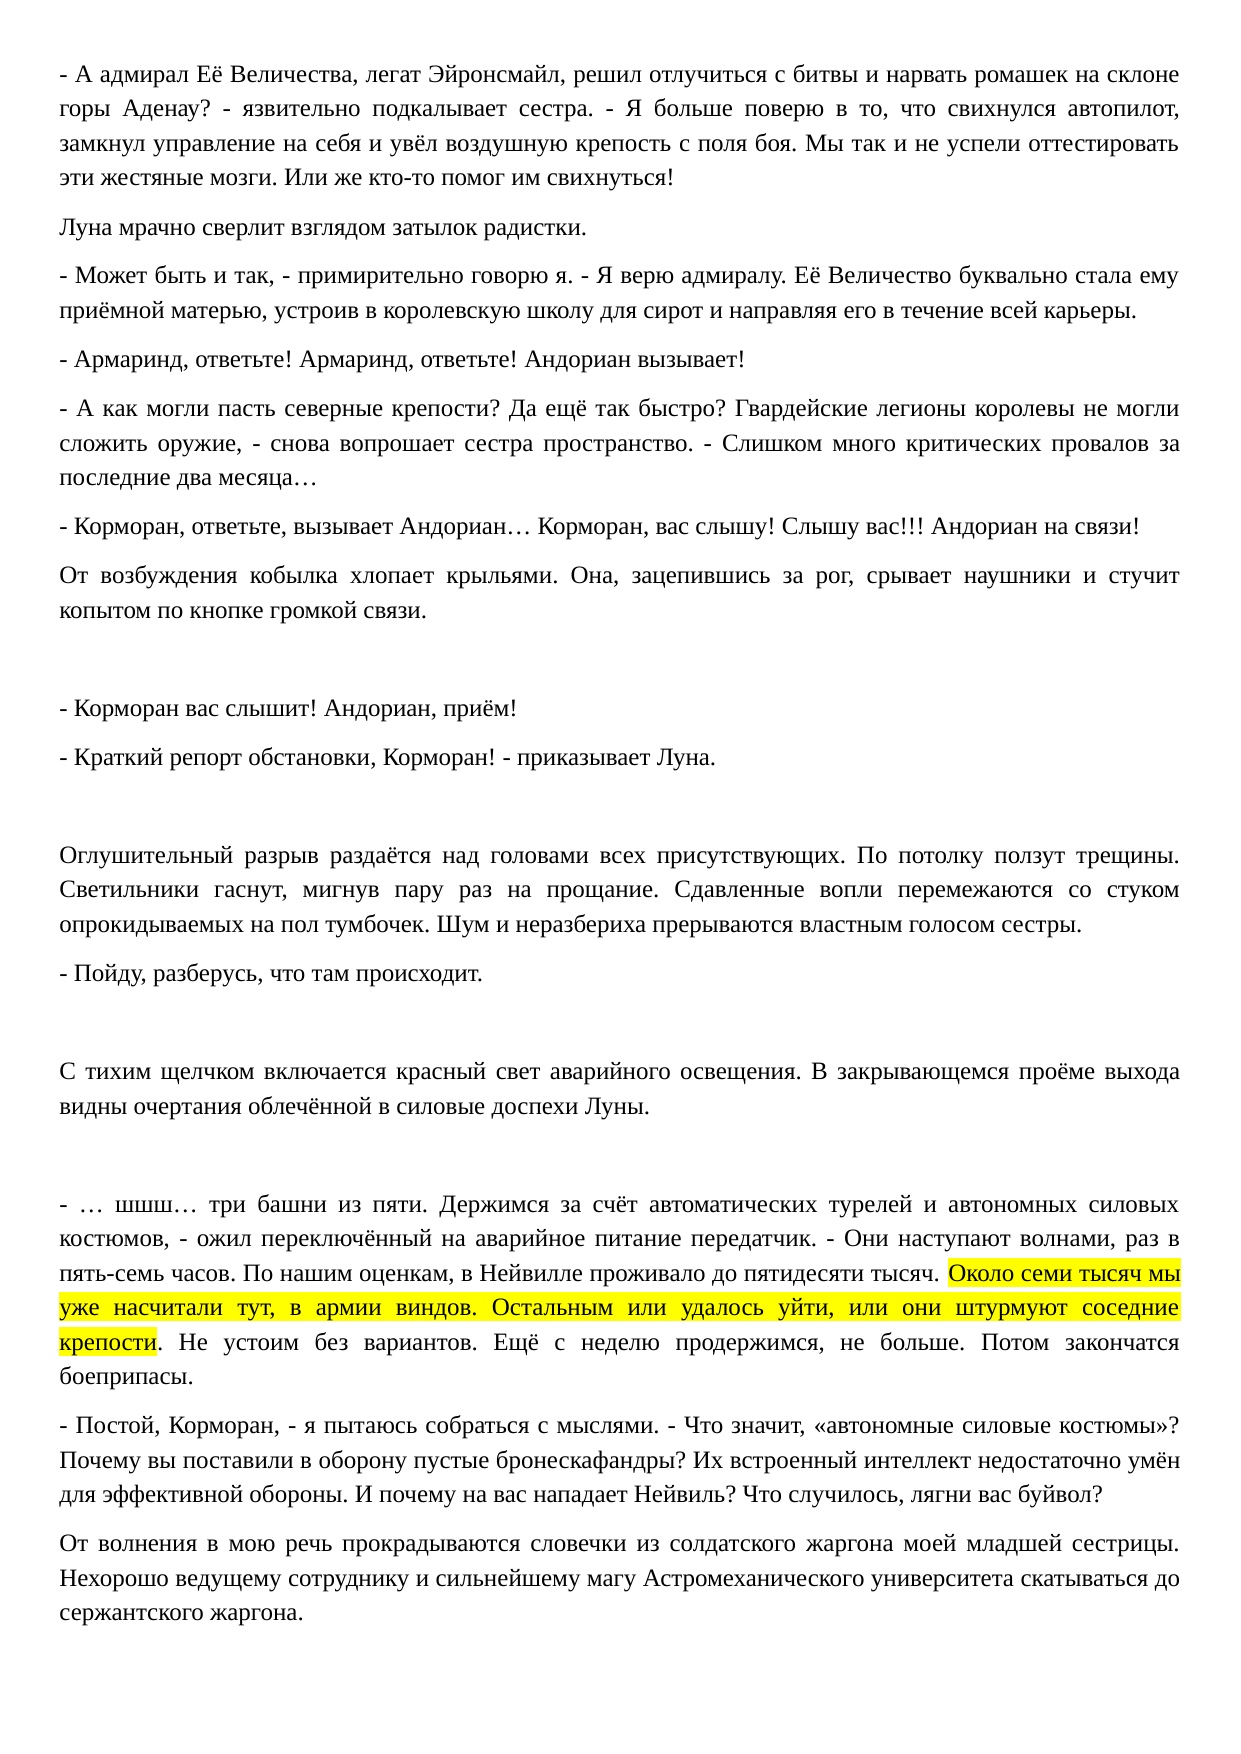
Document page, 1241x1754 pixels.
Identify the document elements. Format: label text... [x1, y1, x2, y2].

text - Пойду, разберусь, что там происходит. [59, 958, 1181, 987]
text - Постой, Корморан, - я пытаюсь собраться с мыслями. - Что значит, «автономные силовые костюмы»? Почему вы поставили в оборону пустые бронескафандры? Их встроенный интеллект недостаточно умён для эффективной обороны. И почему на вас нападает Нейвиль? Что случилось, лягни вас буйвол? [59, 1410, 1181, 1508]
text - А адмирал Её Величества, легат Эйронсмайл, решил отлучиться с битвы и нарвать ромашек на склоне горы Аденау? - язвительно подкалывает сестра. - Я больше поверю в то, что свихнулся автопилот, замкнул управление на себя и увёл воздушную крепость с поля боя. Мы так и не успели оттестировать эти жестяные мозги. Или же кто-то помог им свихнуться! [59, 59, 1181, 191]
text - Краткий репорт обстановки, Корморан! - приказывает Луна. [59, 742, 1181, 771]
text От возбуждения кобылка хлопает крыльями. Она, зацепившись за рог, срывает наушники и стучит копытом по кнопке громкой связи. [59, 560, 1181, 623]
text От волнения в мою речь прокрадываются словечки из солдатского жаргона моей младшей сестрицы. Нехорошо ведущему сотруднику и сильнейшему магу Астромеханического университета скатываться до сержантского жаргона. [59, 1528, 1181, 1626]
text Оглушительный разрыв раздаётся над головами всех присутствующих. По потолку ползут трещины. Светильники гаснут, мигнув пару раз на прощание. Сдавленные вопли перемежаются со стуком опрокидываемых на пол тумбочек. Шум и неразбериха прерываются властным голосом сестры. [59, 840, 1181, 938]
text - Корморан, ответьте, вызывает Андориан… Корморан, вас слышу! Слышу вас!!! Андориан на связи! [59, 511, 1181, 540]
text - … шшш… три башни из пяти. Держимся за счёт автоматических турелей и автономных силовых костюмов, - ожил переключённый на аварийное питание передатчик. - Они наступают волнами, раз в пять-семь часов. По нашим оценкам, в Нейвилле проживало до пятидесяти тысяч. Около семи тысяч мы уже насчитали тут, в армии виндов. Остальным или удалось уйти, или они штурмуют соседние крепости. Не устоим без вариантов. Ещё с неделю продержимся, не больше. Потом закончатся боеприпасы. [59, 1189, 1181, 1390]
text - Корморан вас слышит! Андориан, приём! [59, 693, 1181, 722]
text С тихим щелчком включается красный свет аварийного освещения. В закрывающемся проёме выхода видны очертания облечённой в силовые доспехи Луны. [59, 1056, 1181, 1119]
text - Армаринд, ответьте! Армаринд, ответьте! Андориан вызывает! [59, 344, 1181, 373]
text - Может быть и так, - примирительно говорю я. - Я верю адмиралу. Её Величество буквально стала ему приёмной матерью, устроив в королевскую школу для сирот и направляя его в течение всей карьеры. [59, 261, 1181, 324]
text Луна мрачно сверлит взглядом затылок радистки. [59, 212, 1181, 240]
text - А как могли пасть северные крепости? Да ещё так быстро? Гвардейские легионы королевы не могли сложить оружие, - снова вопрошает сестра пространство. - Слишком много критических провалов за последние два месяца… [59, 393, 1181, 491]
